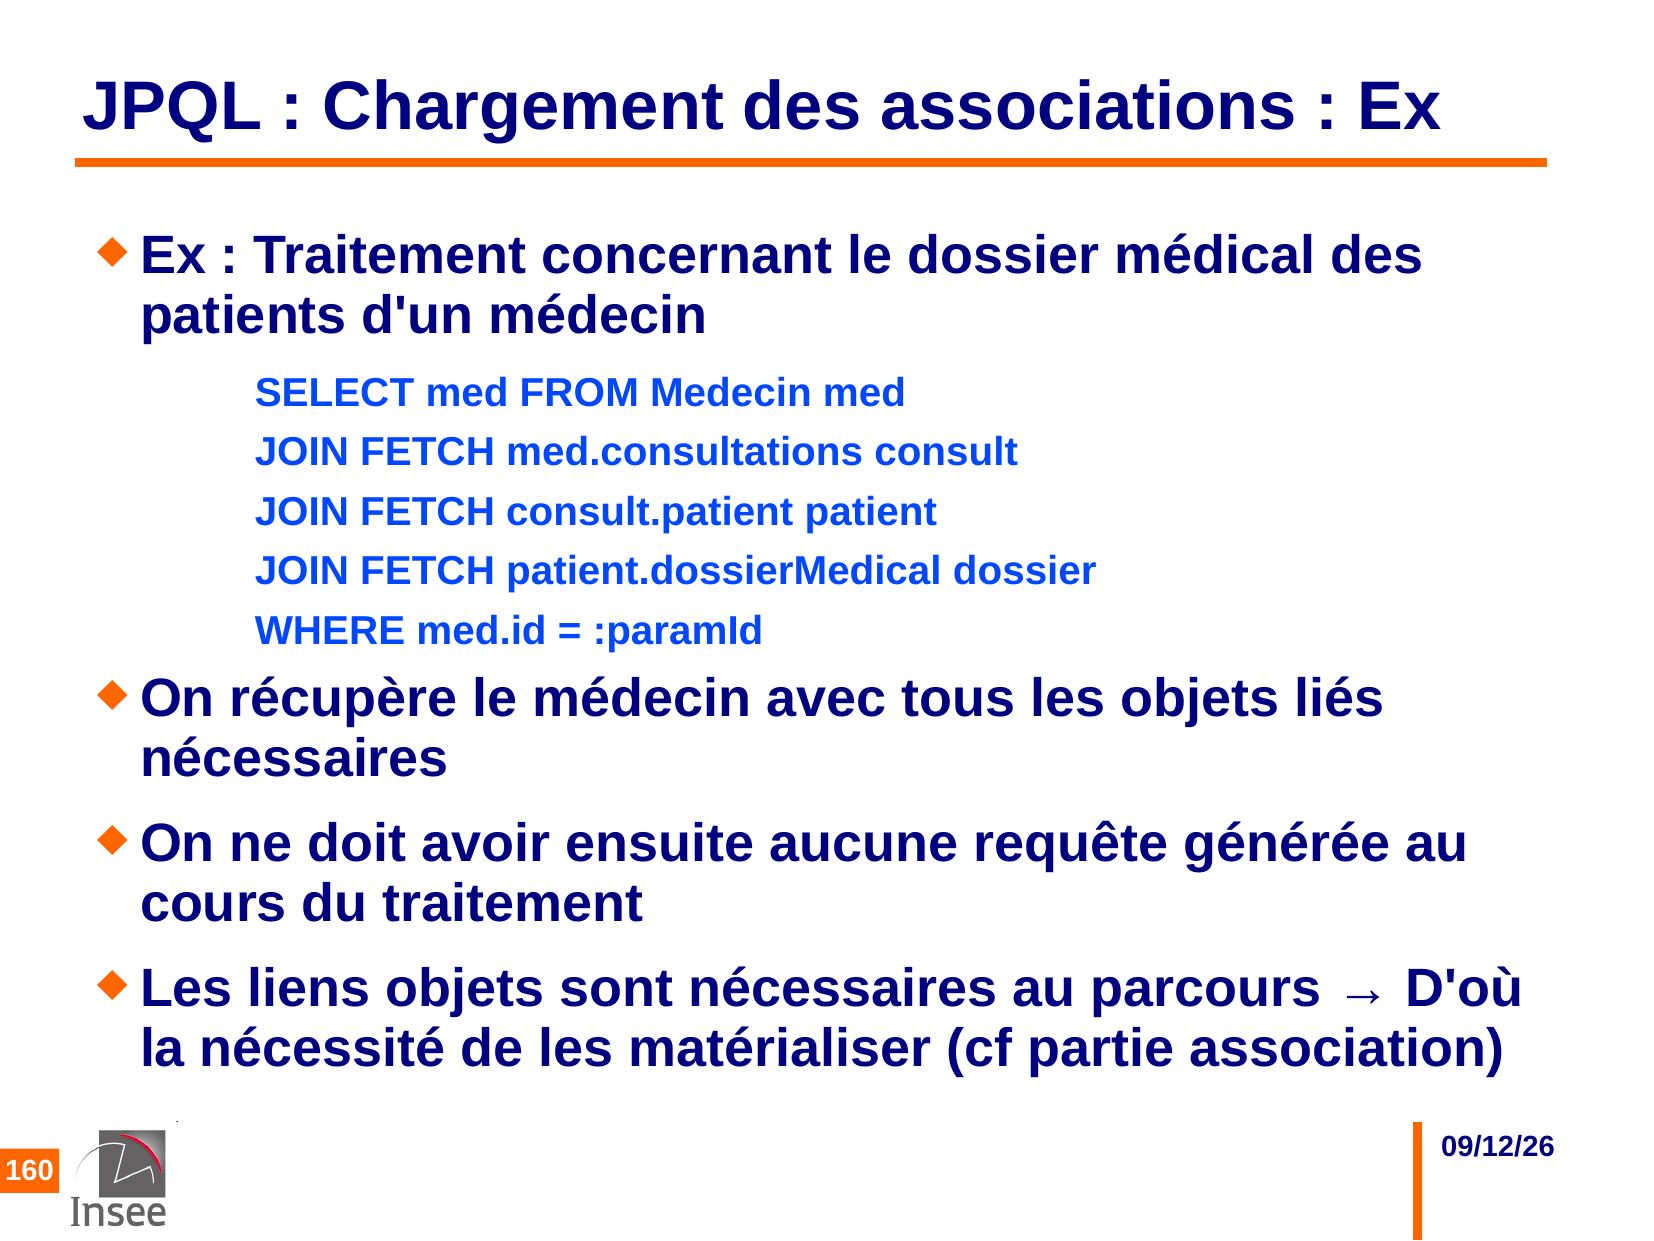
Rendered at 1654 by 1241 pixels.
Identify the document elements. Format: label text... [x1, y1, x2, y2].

list Ex : Traitement concernant le dossier médical des patients d'un médecin SELECT med FROM Medecin med JOIN FETCH med.consultations consult JOIN FETCH consult.patient patient JOIN FETCH patient.dossierMedical dossier WHERE med.id = :paramId On récupère le médecin avec tous les objets liés nécessaires On ne doit avoir ensuite aucune requête générée au cours du traitement Les liens objets sont nécessaires au parcours → D'où la nécessité de les matérialiser (cf partie association) [82, 224, 1571, 1087]
picture [62, 1121, 178, 1241]
title JPQL : Chargement des associations : Ex [82, 49, 1619, 163]
